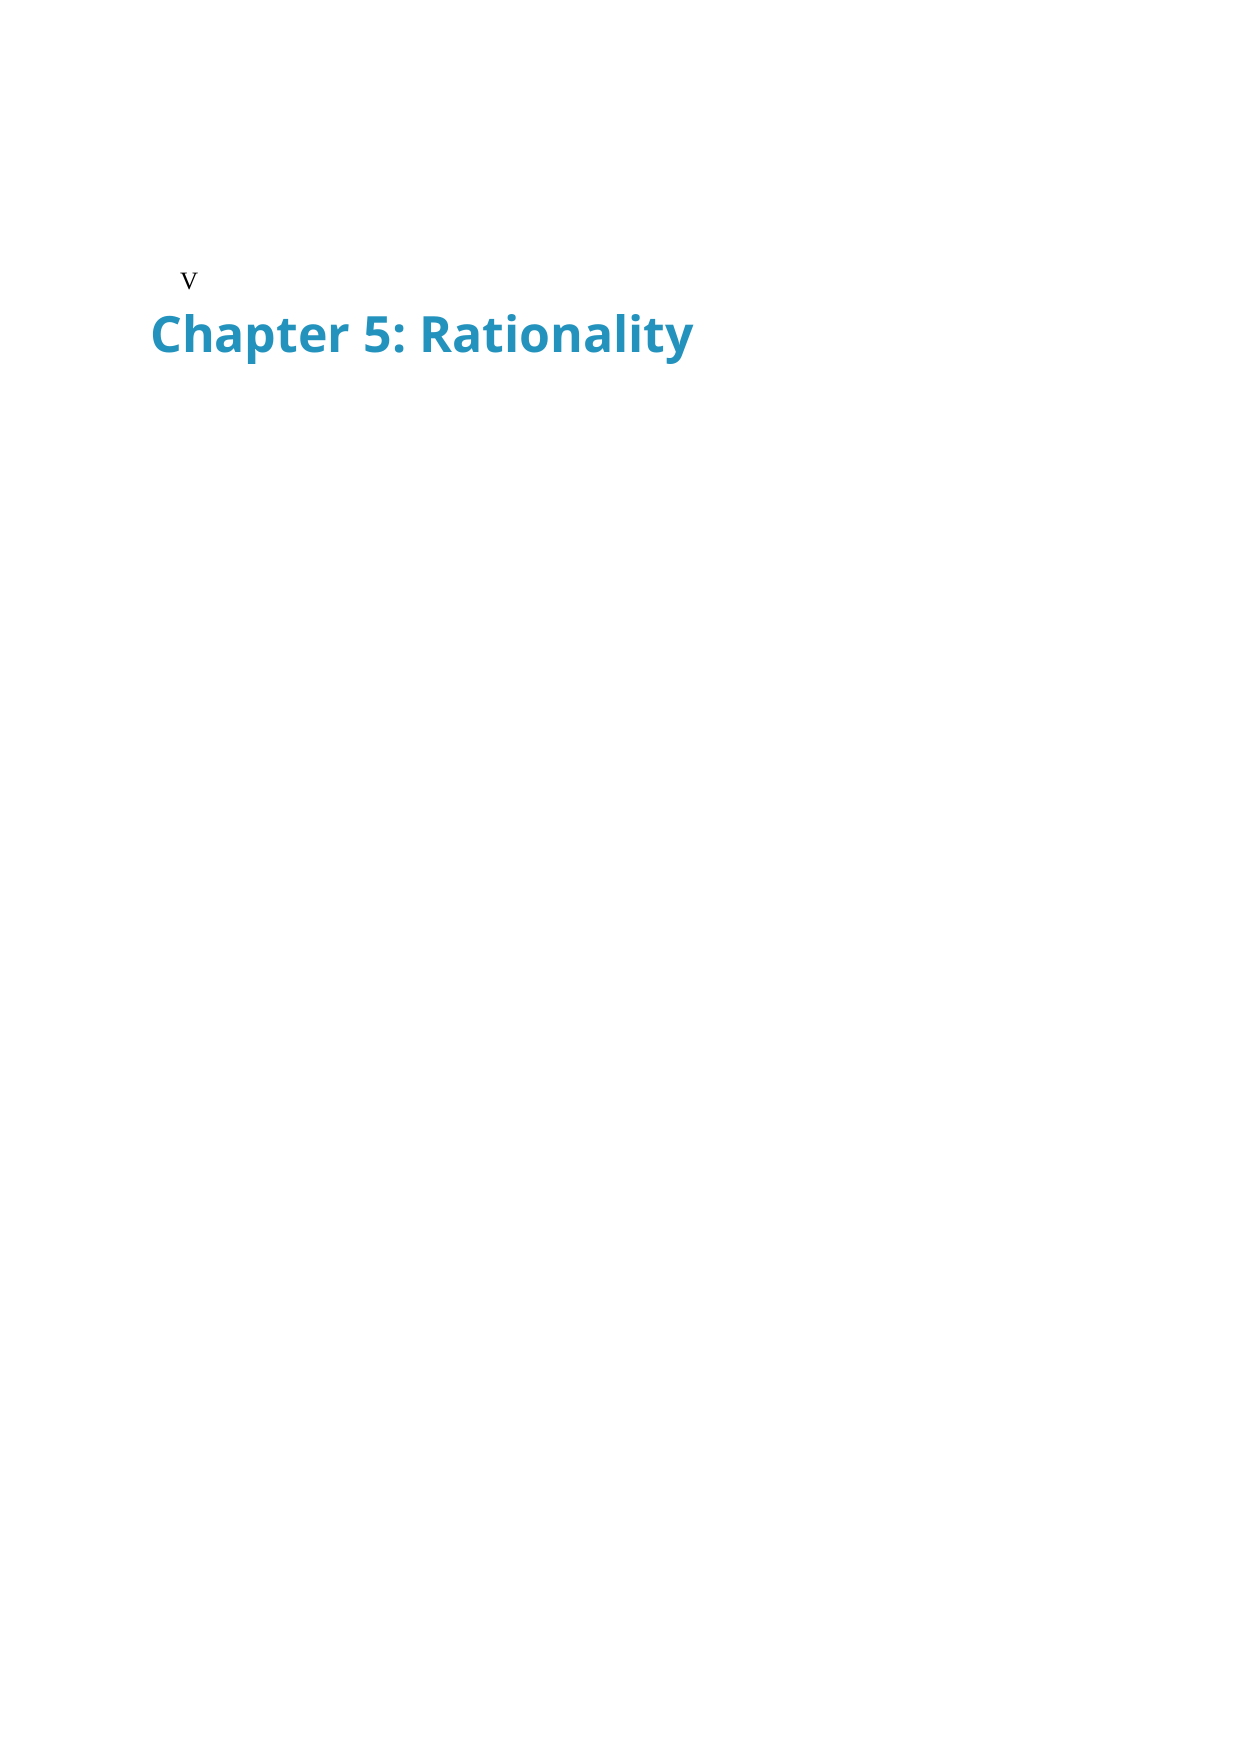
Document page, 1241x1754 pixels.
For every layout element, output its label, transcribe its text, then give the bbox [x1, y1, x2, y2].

text V [150, 266, 1090, 295]
subtitle Chapter 5: Rationality [150, 299, 1090, 367]
